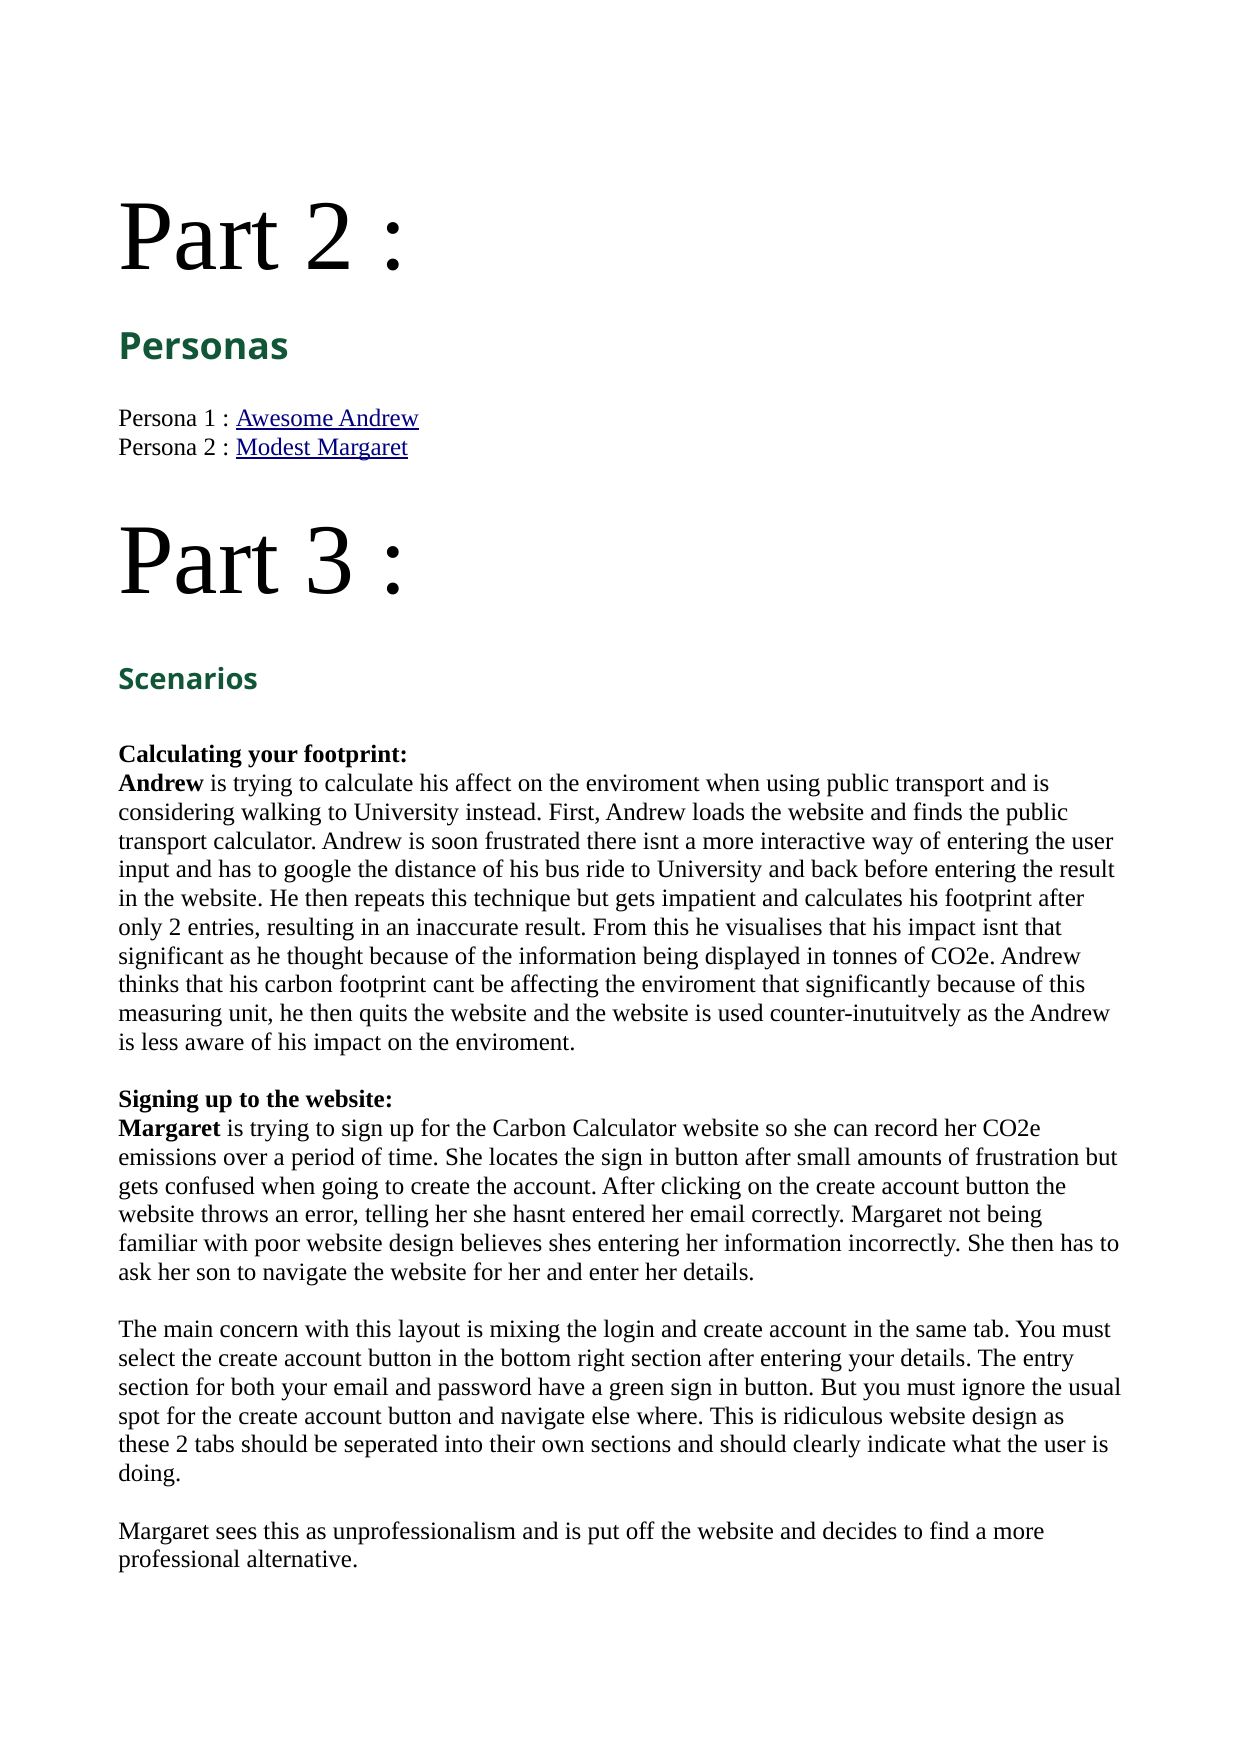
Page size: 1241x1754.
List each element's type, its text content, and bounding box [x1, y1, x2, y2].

text Part 2 : [118, 176, 1122, 291]
text Andrew is trying to calculate his affect on the enviroment when using public transport and is considering walking to University instead. First, Andrew loads the website and finds the public transport calculator. Andrew is soon frustrated there isnt a more interactive way of entering the user input and has to google the distance of his bus ride to University and back before entering the result in the website. He then repeats this technique but gets impatient and calculates his footprint after only 2 entries, resulting in an inaccurate result. From this he visualises that his impact isnt that significant as he thought because of the information being displayed in tonnes of CO2e. Andrew thinks that his carbon footprint cant be affecting the enviroment that significantly because of this measuring unit, he then quits the website and the website is used counter-inutuitvely as the Andrew is less aware of his impact on the enviroment. [118, 768, 1122, 1056]
text Signing up to the website: [118, 1084, 1122, 1113]
text The main concern with this layout is mixing the login and create account in the same tab. You must select the create account button in the bottom right section after entering your details. The entry section for both your email and password have a green sign in button. But you must ignore the usual spot for the create account button and navigate else where. This is ridiculous website design as these 2 tabs should be seperated into their own sections and should clearly indicate what the user is doing. [118, 1314, 1122, 1487]
text Persona 1 : Awesome Andrew [118, 403, 1122, 432]
subtitle Scenarios [118, 658, 1122, 698]
text Margaret sees this as unprofessionalism and is put off the website and decides to find a more professional alternative. [118, 1516, 1122, 1573]
text Calculating your footprint: [118, 739, 1122, 768]
text Margaret is trying to sign up for the Carbon Calculator website so she can record her CO2e emissions over a period of time. She locates the sign in button after small amounts of frustration but gets confused when going to create the account. After clicking on the create account button the website throws an error, telling her she hasnt entered her email correctly. Margaret not being familiar with poor website design believes shes entering her information incorrectly. She then has to ask her son to navigate the website for her and enter her details. [118, 1113, 1122, 1286]
subtitle Personas [118, 319, 1122, 370]
text Persona 2 : Modest Margaret [118, 432, 1122, 461]
text Part 3 : [118, 500, 1122, 615]
